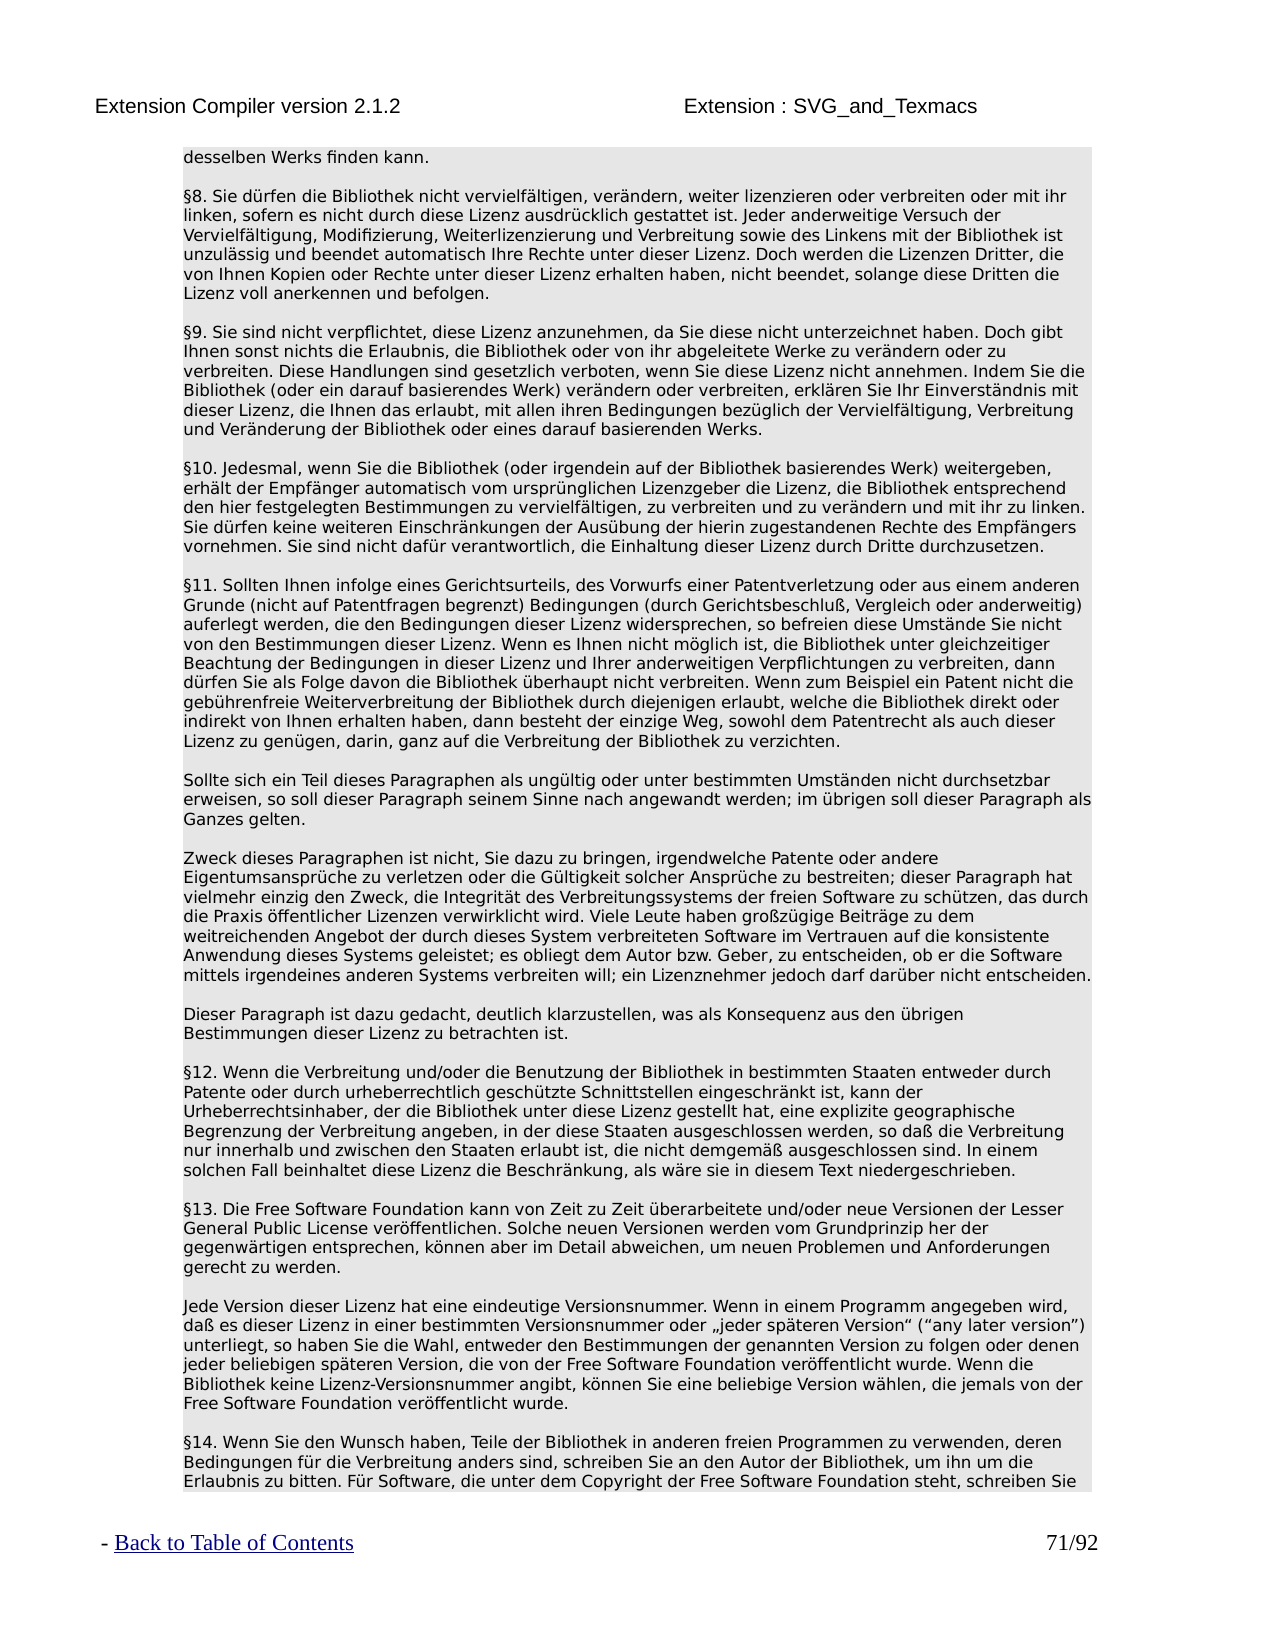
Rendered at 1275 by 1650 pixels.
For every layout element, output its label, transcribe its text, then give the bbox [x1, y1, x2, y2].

text §11. Sollten Ihnen infolge eines Gerichtsurteils, des Vorwurfs einer Patentverletzung oder aus einem anderen Grunde (nicht auf Patentfragen begrenzt) Bedingungen (durch Gerichtsbeschluß, Vergleich oder anderweitig) auferlegt werden, die den Bedingungen dieser Lizenz widersprechen, so befreien diese Umstände Sie nicht von den Bestimmungen dieser Lizenz. Wenn es Ihnen nicht möglich ist, die Bibliothek unter gleichzeitiger Beachtung der Bedingungen in dieser Lizenz und Ihrer anderweitigen Verpflichtungen zu verbreiten, dann dürfen Sie als Folge davon die Bibliothek überhaupt nicht verbreiten. Wenn zum Beispiel ein Patent nicht die gebührenfreie Weiterverbreitung der Bibliothek durch diejenigen erlaubt, welche die Bibliothek direkt oder indirekt von Ihnen erhalten haben, dann besteht der einzige Weg, sowohl dem Patentrecht als auch dieser Lizenz zu genügen, darin, ganz auf die Verbreitung der Bibliothek zu verzichten. [183, 576, 1092, 751]
text Dieser Paragraph ist dazu gedacht, deutlich klarzustellen, was als Konsequenz aus den übrigen Bestimmungen dieser Lizenz zu betrachten ist. [183, 1004, 1092, 1043]
text Jede Version dieser Lizenz hat eine eindeutige Versionsnummer. Wenn in einem Programm angegeben wird, daß es dieser Lizenz in einer bestimmten Versionsnummer oder „jeder späteren Version“ (“any later version”) unterliegt, so haben Sie die Wahl, entweder den Bestimmungen der genannten Version zu folgen oder denen jeder beliebigen späteren Version, die von der Free Software Foundation veröffentlicht wurde. Wenn die Bibliothek keine Lizenz-Versionsnummer angibt, können Sie eine beliebige Version wählen, die jemals von der Free Software Foundation veröffentlicht wurde. [183, 1297, 1092, 1414]
text §14. Wenn Sie den Wunsch haben, Teile der Bibliothek in anderen freien Programmen zu verwenden, deren Bedingungen für die Verbreitung anders sind, schreiben Sie an den Autor der Bibliothek, um ihn um die Erlaubnis zu bitten. Für Software, die unter dem Copyright der Free Software Foundation steht, schreiben Sie [183, 1433, 1092, 1492]
text Zweck dieses Paragraphen ist nicht, Sie dazu zu bringen, irgendwelche Patente oder andere Eigentumsansprüche zu verletzen oder die Gültigkeit solcher Ansprüche zu bestreiten; dieser Paragraph hat vielmehr einzig den Zweck, die Integrität des Verbreitungssystems der freien Software zu schützen, das durch die Praxis öffentlicher Lizenzen verwirklicht wird. Viele Leute haben großzügige Beiträge zu dem weitreichenden Angebot der durch dieses System verbreiteten Software im Vertrauen auf die konsistente Anwendung dieses Systems geleistet; es obliegt dem Autor bzw. Geber, zu entscheiden, ob er die Software mittels irgendeines anderen Systems verbreiten will; ein Lizenznehmer jedoch darf darüber nicht entscheiden. [183, 849, 1092, 985]
text §12. Wenn die Verbreitung und/oder die Benutzung der Bibliothek in bestimmten Staaten entweder durch Patente oder durch urheberrechtlich geschützte Schnittstellen eingeschränkt ist, kann der Urheberrechtsinhaber, der die Bibliothek unter diese Lizenz gestellt hat, eine explizite geographische Begrenzung der Verbreitung angeben, in der diese Staaten ausgeschlossen werden, so daß die Verbreitung nur innerhalb und zwischen den Staaten erlaubt ist, die nicht demgemäß ausgeschlossen sind. In einem solchen Fall beinhaltet diese Lizenz die Beschränkung, als wäre sie in diesem Text niedergeschrieben. [183, 1063, 1092, 1180]
text Sollte sich ein Teil dieses Paragraphen als ungültig oder unter bestimmten Umständen nicht durchsetzbar erweisen, so soll dieser Paragraph seinem Sinne nach angewandt werden; im übrigen soll dieser Paragraph als Ganzes gelten. [183, 771, 1092, 829]
text desselben Werks finden kann. [183, 147, 1092, 167]
text §13. Die Free Software Foundation kann von Zeit zu Zeit überarbeitete und/oder neue Versionen der Lesser General Public License veröffentlichen. Solche neuen Versionen werden vom Grundprinzip her der gegenwärtigen entsprechen, können aber im Detail abweichen, um neuen Problemen und Anforderungen gerecht zu werden. [183, 1199, 1092, 1277]
text §8. Sie dürfen die Bibliothek nicht vervielfältigen, verändern, weiter lizenzieren oder verbreiten oder mit ihr linken, sofern es nicht durch diese Lizenz ausdrücklich gestattet ist. Jeder anderweitige Versuch der Vervielfältigung, Modifizierung, Weiterlizenzierung und Verbreitung sowie des Linkens mit der Bibliothek ist unzulässig und beendet automatisch Ihre Rechte unter dieser Lizenz. Doch werden die Lizenzen Dritter, die von Ihnen Kopien oder Rechte unter dieser Lizenz erhalten haben, nicht beendet, solange diese Dritten die Lizenz voll anerkennen und befolgen. [183, 186, 1092, 303]
text §10. Jedesmal, wenn Sie die Bibliothek (oder irgendein auf der Bibliothek basierendes Werk) weitergeben, erhält der Empfänger automatisch vom ursprünglichen Lizenzgeber die Lizenz, die Bibliothek entsprechend den hier festgelegten Bestimmungen zu vervielfältigen, zu verbreiten und zu verändern und mit ihr zu linken. Sie dürfen keine weiteren Einschränkungen der Ausübung der hierin zugestandenen Rechte des Empfängers vornehmen. Sie sind nicht dafür verantwortlich, die Einhaltung dieser Lizenz durch Dritte durchzusetzen. [183, 459, 1092, 557]
text §9. Sie sind nicht verpflichtet, diese Lizenz anzunehmen, da Sie diese nicht unterzeichnet haben. Doch gibt Ihnen sonst nichts die Erlaubnis, die Bibliothek oder von ihr abgeleitete Werke zu verändern oder zu verbreiten. Diese Handlungen sind gesetzlich verboten, wenn Sie diese Lizenz nicht annehmen. Indem Sie die Bibliothek (oder ein darauf basierendes Werk) verändern oder verbreiten, erklären Sie Ihr Einverständnis mit dieser Lizenz, die Ihnen das erlaubt, mit allen ihren Bedingungen bezüglich der Vervielfältigung, Verbreitung und Veränderung der Bibliothek oder eines darauf basierenden Werks. [183, 323, 1092, 440]
